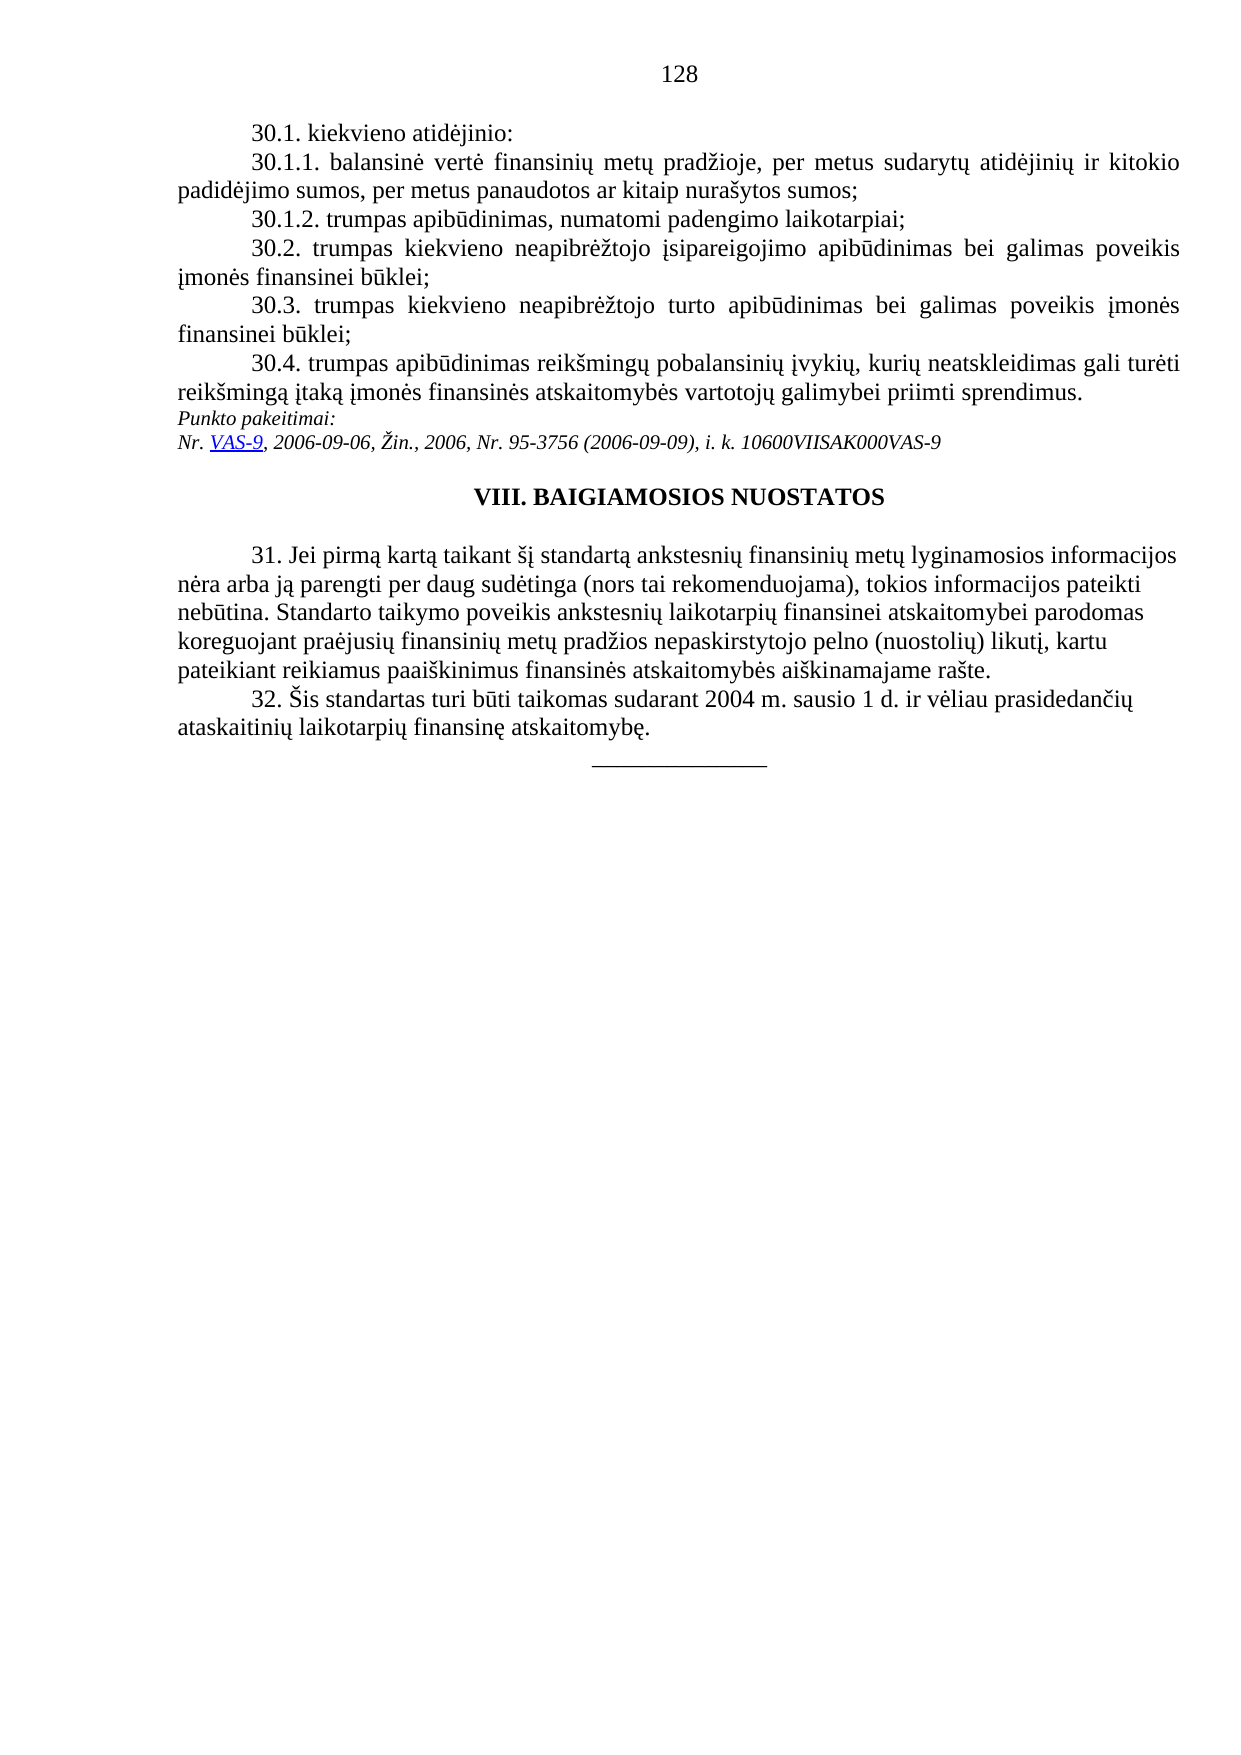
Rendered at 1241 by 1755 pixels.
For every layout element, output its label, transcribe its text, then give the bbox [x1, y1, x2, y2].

text 30.2. trumpas kiekvieno neapibrėžtojo įsipareigojimo apibūdinimas bei galimas poveikis įmonės finansinei būklei; [177, 233, 1181, 291]
text 30.1. kiekvieno atidėjinio: [177, 118, 1181, 147]
text 31. Jei pirmą kartą taikant šį standartą ankstesnių finansinių metų lyginamosios informacijos nėra arba ją parengti per daug sudėtinga (nors tai rekomenduojama), tokios informacijos pateikti nebūtina. Standarto taikymo poveikis ankstesnių laikotarpių finansinei atskaitomybei parodomas koreguojant praėjusių finansinių metų pradžios nepaskirstytojo pelno (nuostolių) likutį, kartu pateikiant reikiamus paaiškinimus finansinės atskaitomybės aiškinamajame rašte. [177, 540, 1181, 684]
text 30.3. trumpas kiekvieno neapibrėžtojo turto apibūdinimas bei galimas poveikis įmonės finansinei būklei; [177, 291, 1181, 348]
text 30.1.1. balansinė vertė finansinių metų pradžioje, per metus sudarytų atidėjinių ir kitokio padidėjimo sumos, per metus panaudotos ar kitaip nurašytos sumos; [177, 147, 1181, 204]
text VIII. BAIGIAMOSIOS NUOSTATOS [177, 482, 1181, 511]
text 30.4. trumpas apibūdinimas reikšmingų pobalansinių įvykių, kurių neatskleidimas gali turėti reikšmingą įtaką įmonės finansinės atskaitomybės vartotojų galimybei priimti sprendimus. [177, 348, 1181, 406]
text Punkto pakeitimai: [177, 406, 1181, 430]
text 30.1.2. trumpas apibūdinimas, numatomi padengimo laikotarpiai; [177, 204, 1181, 233]
text Nr. VAS-9, 2006-09-06, Žin., 2006, Nr. 95-3756 (2006-09-09), i. k. 10600VIISAK000VAS-9 [177, 430, 1181, 454]
text ______________ [177, 741, 1181, 770]
text 32. Šis standartas turi būti taikomas sudarant 2004 m. sausio 1 d. ir vėliau prasidedančių ataskaitinių laikotarpių finansinę atskaitomybę. [177, 684, 1181, 741]
